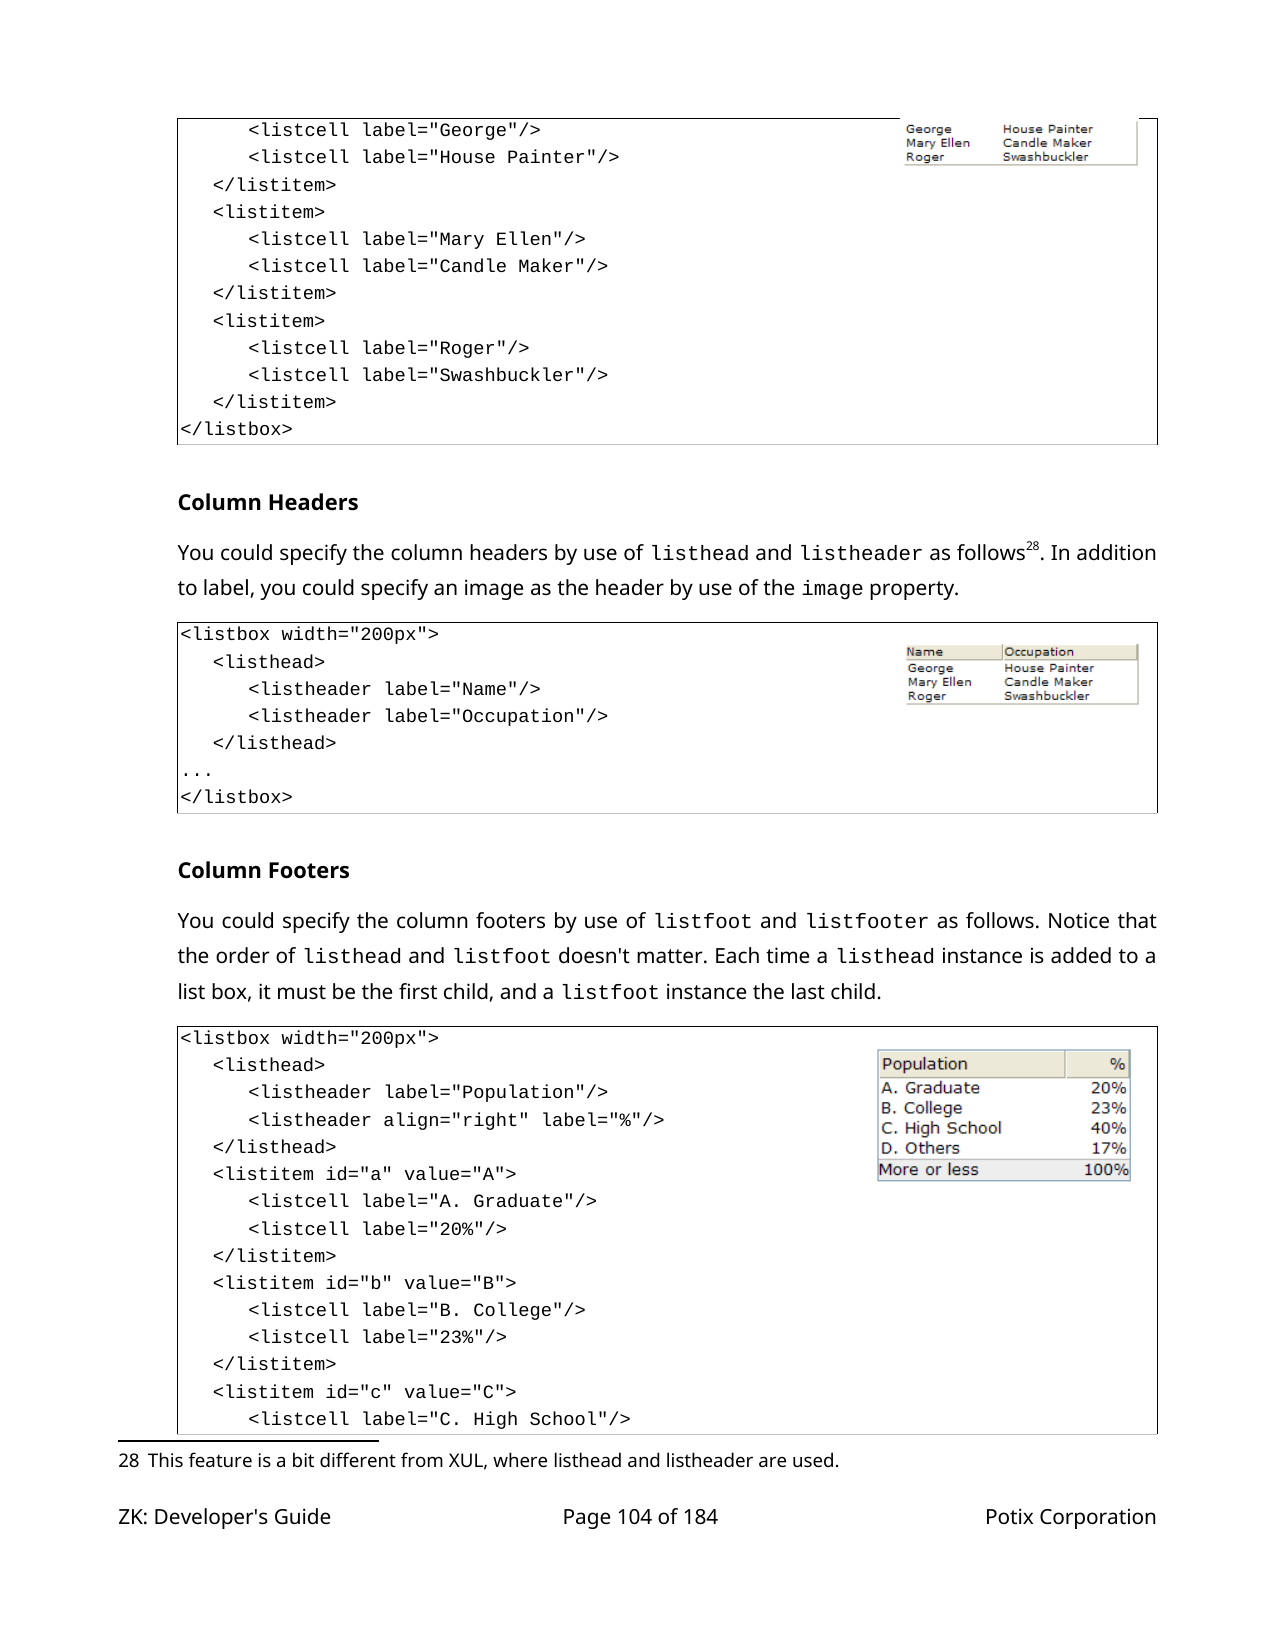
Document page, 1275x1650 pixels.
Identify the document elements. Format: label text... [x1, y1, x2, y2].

text <listheader label="Name"/> [178, 677, 902, 701]
text </listitem> [178, 1243, 1157, 1268]
text [1136, 1135, 1157, 1159]
text <listcell label="A. Graduate"/> [178, 1189, 1157, 1213]
text <listheader label="Population"/> [178, 1080, 875, 1105]
text </listbox> [178, 417, 1157, 444]
subtitle Column Footers [177, 855, 1157, 885]
text </listhead> [178, 731, 1157, 755]
text <listcell label="C. High School"/> [178, 1407, 1157, 1434]
text <listcell label="20%"/> [178, 1216, 1157, 1241]
text <listbox width="200px"> [178, 1027, 1157, 1050]
text </listitem> [178, 172, 1157, 197]
picture [899, 118, 1139, 169]
subtitle Column Headers [177, 487, 1157, 517]
text This feature is a bit different from XUL, where listhead and listheader are used. [118, 1447, 1157, 1473]
text [1136, 1053, 1157, 1077]
text <listheader align="right" label="%"/> [178, 1108, 875, 1132]
text [1141, 649, 1157, 674]
text <listcell label="House Painter"/> [178, 145, 899, 169]
text </listhead> [178, 1135, 875, 1159]
text </listbox> [178, 785, 1157, 813]
text <listcell label="Roger"/> [178, 336, 1157, 360]
text </listitem> [178, 1352, 1157, 1377]
text </listitem> [178, 281, 1157, 306]
picture [875, 1047, 1136, 1184]
text <listitem id="b" value="B"> [178, 1271, 1157, 1295]
text <listcell label="23%"/> [178, 1325, 1157, 1349]
text <listhead> [178, 649, 902, 674]
text <listbox width="200px"> [178, 623, 1157, 647]
text <listcell label="George"/> [178, 119, 899, 142]
text You could specify the column footers by use of listfoot and listfooter as follows. Notice that the order of listhead and listfoot doesn't matter. Each time a listhead instance is added to a list box, it must be the first child, and a listfoot instance the last child. [177, 906, 1157, 1005]
text <listcell label="Mary Ellen"/> [178, 227, 1157, 251]
text <listcell label="B. College"/> [178, 1298, 1157, 1322]
text <listitem id="c" value="C"> [178, 1379, 1157, 1404]
text <listcell label="Swashbuckler"/> [178, 363, 1157, 387]
text You could specify the column headers by use of listhead and listheader as follows. In addition to label, you could specify an image as the header by use of the image property. [177, 538, 1157, 602]
text <listitem> [178, 308, 1157, 333]
text </listitem> [178, 390, 1157, 414]
text <listheader label="Occupation"/> [178, 704, 1157, 728]
text <listitem id="a" value="A"> [178, 1162, 1157, 1186]
text <listitem> [178, 200, 1157, 224]
text <listcell label="Candle Maker"/> [178, 254, 1157, 278]
text <listhead> [178, 1053, 875, 1077]
picture [902, 644, 1141, 707]
text ... [178, 758, 1157, 782]
